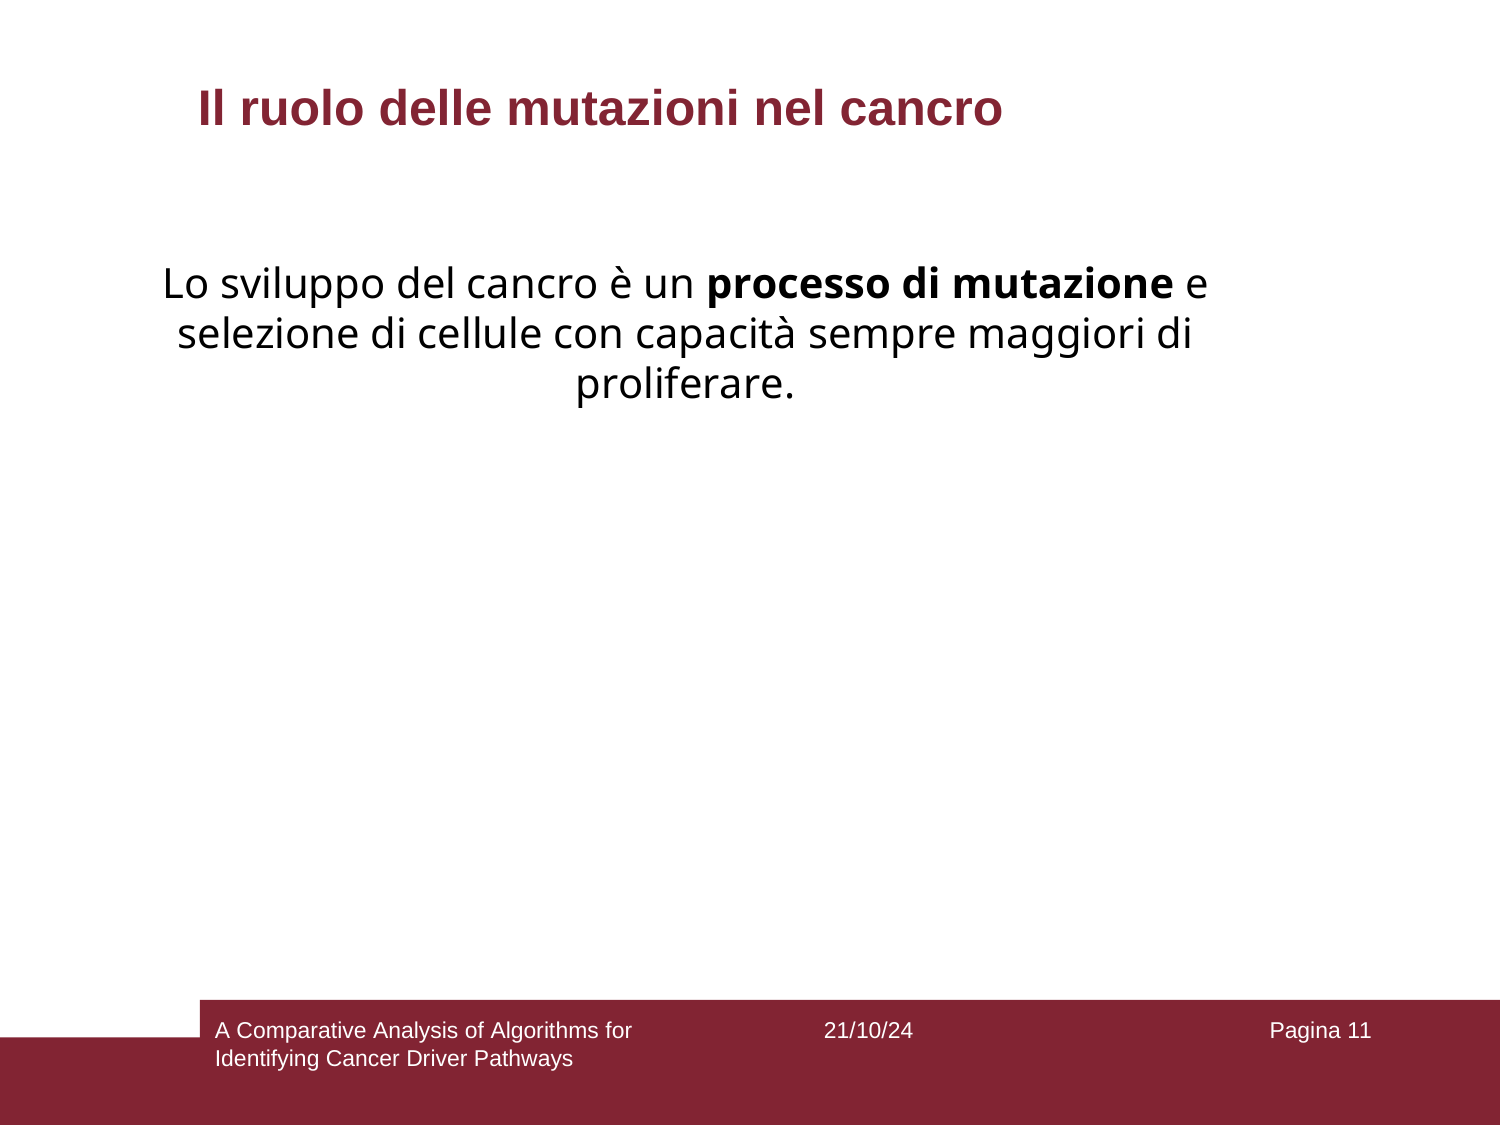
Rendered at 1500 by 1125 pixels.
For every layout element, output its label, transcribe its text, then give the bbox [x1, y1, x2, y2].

text_box A Comparative Analysis of Algorithms for Identifying Cancer Driver Pathways [199, 1008, 676, 1084]
text_box 21/10/24 [712, 1008, 1026, 1084]
text_box Lo sviluppo del cancro è un processo di mutazione e selezione di cellule con capacità sempre maggiori di proliferare. [147, 249, 1365, 406]
title Il ruolo delle mutazioni nel cancro [183, 67, 1400, 150]
text_box Pagina <numero> [1074, 1008, 1388, 1084]
